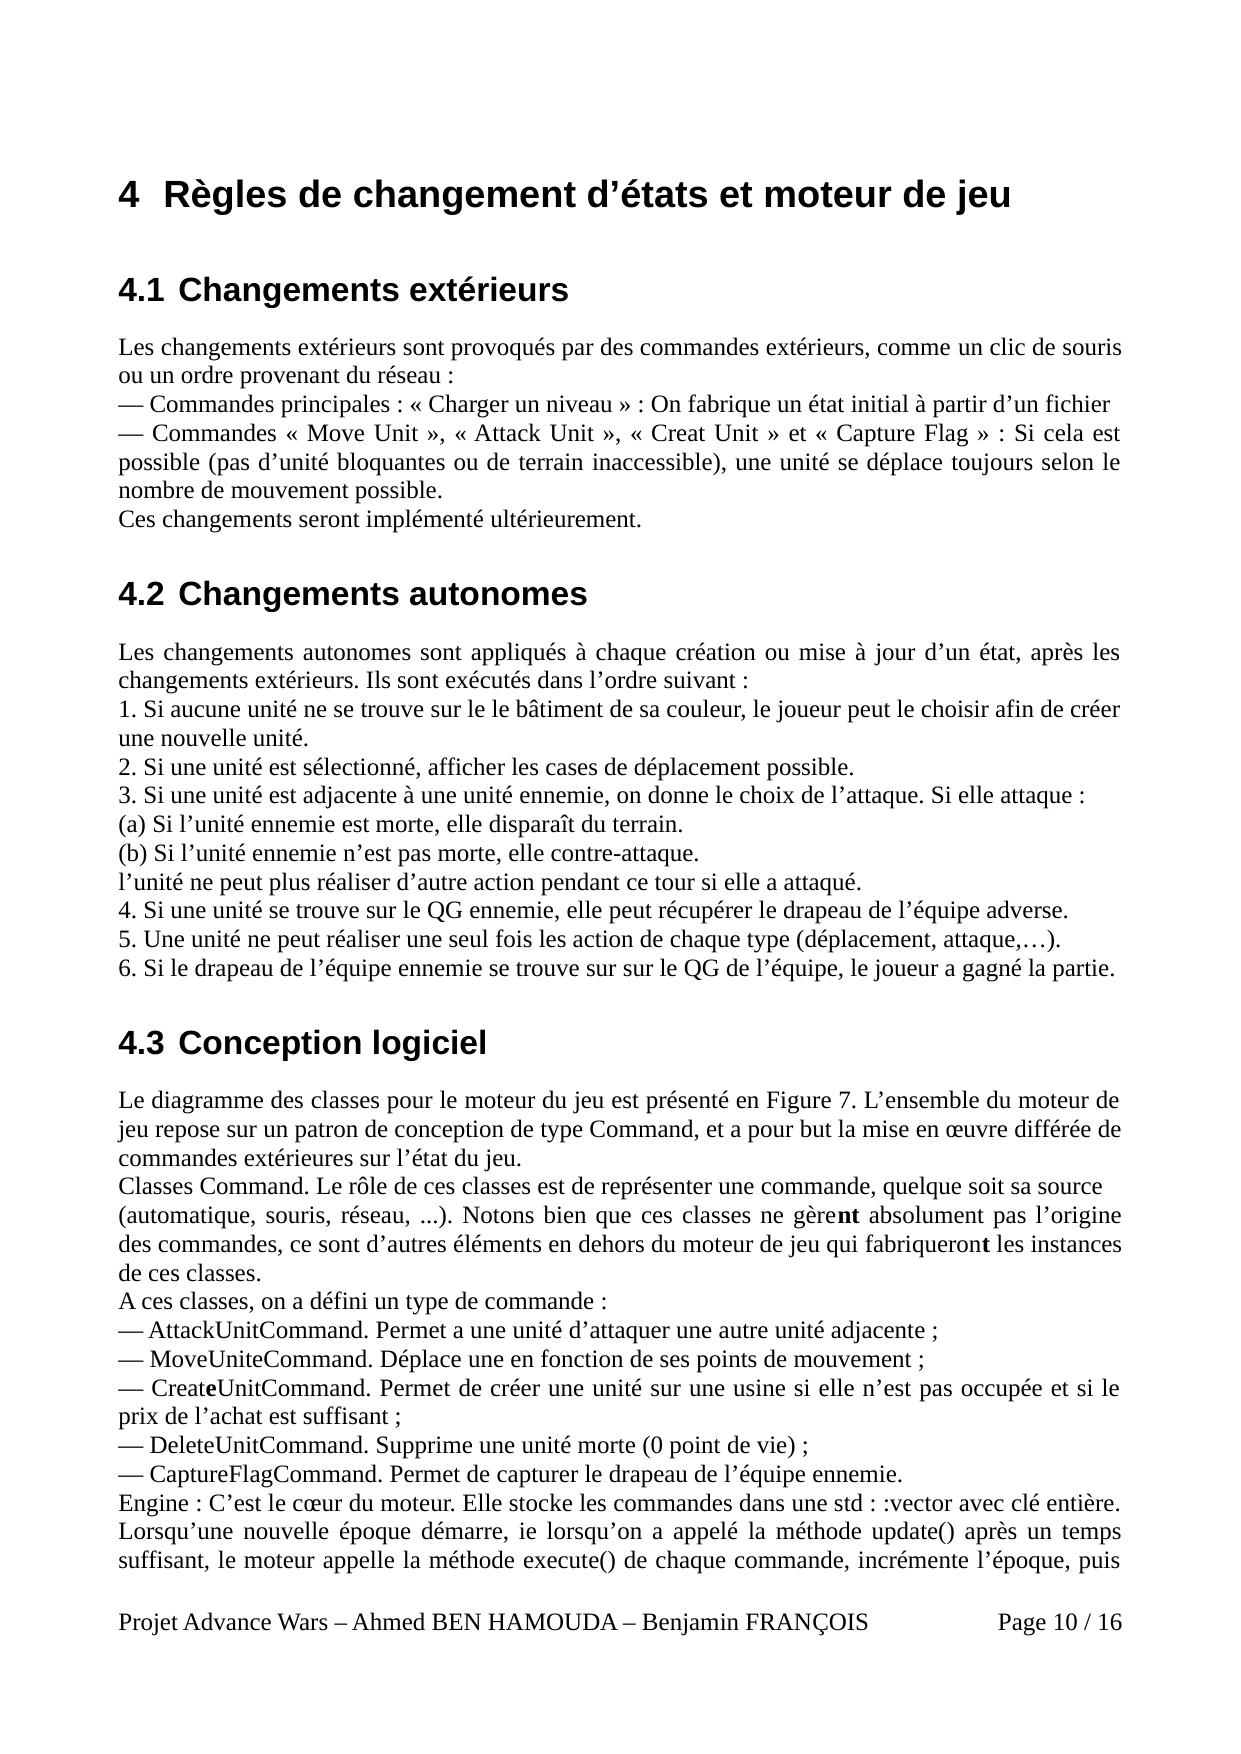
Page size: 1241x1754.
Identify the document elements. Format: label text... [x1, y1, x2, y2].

subtitle Conception logiciel [118, 1023, 1122, 1062]
text — DeleteUnitCommand. Supprime une unité morte (0 point de vie) ; [118, 1430, 1122, 1459]
text 5. Une unité ne peut réaliser une seul fois les action de chaque type (déplacement, attaque,…). [118, 924, 1122, 953]
subtitle Changements extérieurs [118, 269, 1122, 308]
text Les changements extérieurs sont provoqués par des commandes extérieurs, comme un clic de souris ou un ordre provenant du réseau : [118, 332, 1122, 389]
text A ces classes, on a défini un type de commande : [118, 1286, 1122, 1315]
text 2. Si une unité est sélectionné, afficher les cases de déplacement possible. [118, 752, 1122, 780]
text 3. Si une unité est adjacente à une unité ennemie, on donne le choix de l’attaque. Si elle attaque : [118, 780, 1122, 809]
text 1. Si aucune unité ne se trouve sur le le bâtiment de sa couleur, le joueur peut le choisir afin de créer une nouvelle unité. [118, 694, 1122, 752]
text — MoveUniteCommand. Déplace une en fonction de ses points de mouvement ; [118, 1344, 1122, 1373]
text Classes Command. Le rôle de ces classes est de représenter une commande, quelque soit sa source [118, 1171, 1122, 1200]
text Ces changements seront implémenté ultérieurement. [118, 504, 1122, 533]
text 4. Si une unité se trouve sur le QG ennemie, elle peut récupérer le drapeau de l’équipe adverse. [118, 895, 1122, 924]
subtitle Règles de changement d’états et moteur de jeu [118, 172, 1122, 216]
text 6. Si le drapeau de l’équipe ennemie se trouve sur sur le QG de l’équipe, le joueur a gagné la partie. [118, 953, 1122, 982]
text — Commandes principales : « Charger un niveau » : On fabrique un état initial à partir d’un fichier [118, 389, 1122, 418]
text — CreateUnitCommand. Permet de créer une unité sur une usine si elle n’est pas occupée et si le prix de l’achat est suffisant ; [118, 1373, 1122, 1430]
text — CaptureFlagCommand. Permet de capturer le drapeau de l’équipe ennemie. [118, 1459, 1122, 1488]
text Les changements autonomes sont appliqués à chaque création ou mise à jour d’un état, après les changements extérieurs. Ils sont exécutés dans l’ordre suivant : [118, 637, 1122, 694]
text Engine : C’est le cœur du moteur. Elle stocke les commandes dans une std : :vector avec clé entière. Lorsqu’une nouvelle époque démarre, ie lorsqu’on a appelé la méthode update() après un temps suffisant, le moteur appelle la méthode execute() de chaque commande, incrémente l’époque, puis [118, 1488, 1122, 1574]
subtitle Changements autonomes [118, 574, 1122, 613]
text — AttackUnitCommand. Permet a une unité d’attaquer une autre unité adjacente ; [118, 1315, 1122, 1344]
text l’unité ne peut plus réaliser d’autre action pendant ce tour si elle a attaqué. [118, 867, 1122, 895]
text (a) Si l’unité ennemie est morte, elle disparaît du terrain. [118, 809, 1122, 838]
text (b) Si l’unité ennemie n’est pas morte, elle contre-attaque. [118, 838, 1122, 867]
text — Commandes « Move Unit », « Attack Unit », « Creat Unit » et « Capture Flag » : Si cela est possible (pas d’unité bloquantes ou de terrain inaccessible), une unité se déplace toujours selon le nombre de mouvement possible. [118, 418, 1122, 504]
text (automatique, souris, réseau, ...). Notons bien que ces classes ne gèrent absolument pas l’origine des commandes, ce sont d’autres éléments en dehors du moteur de jeu qui fabriqueront les instances de ces classes. [118, 1200, 1122, 1286]
text Le diagramme des classes pour le moteur du jeu est présenté en Figure 7. L’ensemble du moteur de jeu repose sur un patron de conception de type Command, et a pour but la mise en œuvre différée de commandes extérieures sur l’état du jeu. [118, 1085, 1122, 1171]
